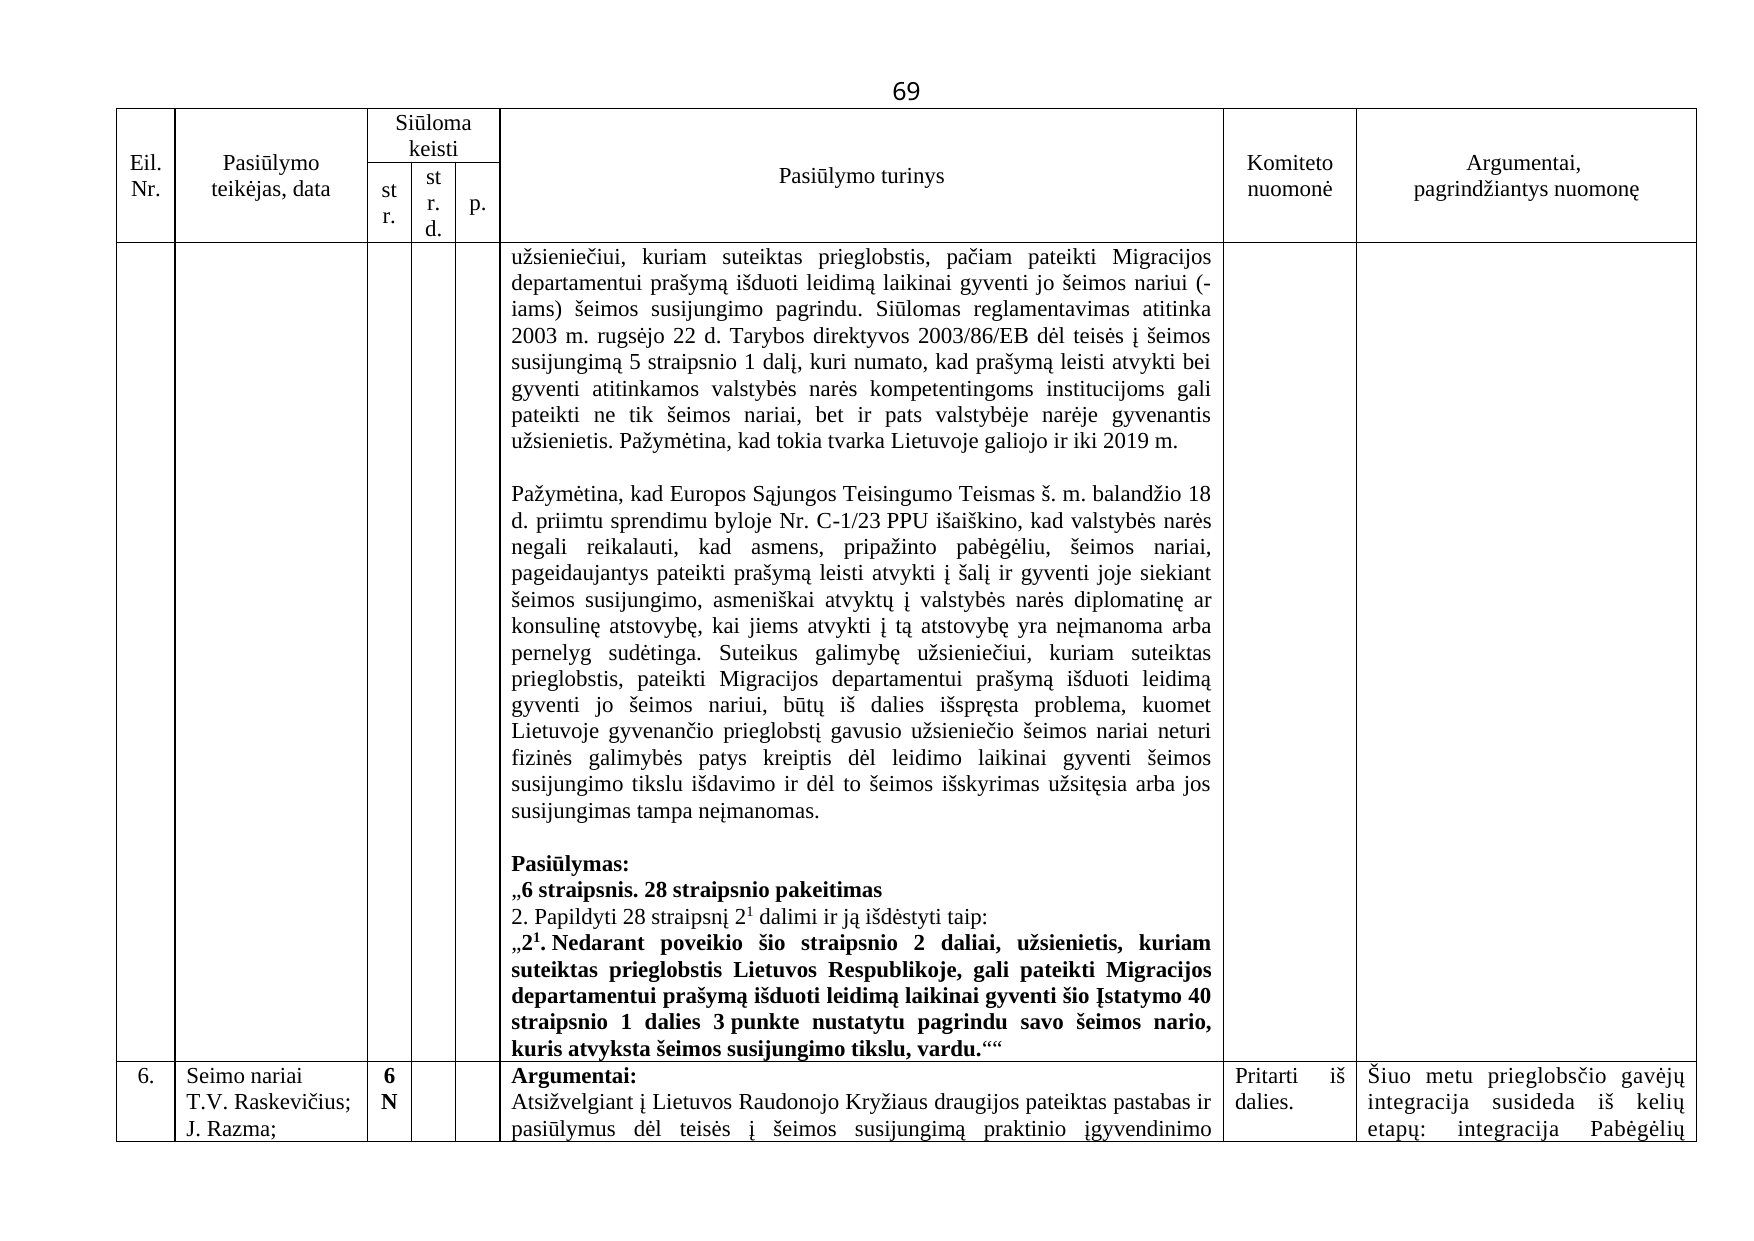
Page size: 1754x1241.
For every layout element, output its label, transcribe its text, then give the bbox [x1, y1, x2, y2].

table_header Pasiūlymo turinys [501, 109, 1223, 242]
table_cell Argumentai: Atsižvelgiant į Lietuvos Raudonojo Kryžiaus draugijos pateiktas pastabas ir pasiūlymus dėl teisės į šeimos susijungimą praktinio įgyvendinimo [501, 1062, 1223, 1141]
table_cell [1357, 243, 1696, 1061]
table_cell užsieniečiui, kuriam suteiktas prieglobstis, pačiam pateikti Migracijos departamentui prašymą išduoti leidimą laikinai gyventi jo šeimos nariui (-iams) šeimos susijungimo pagrindu. Siūlomas reglamentavimas atitinka 2003 m. rugsėjo 22 d. Tarybos direktyvos 2003/86/EB dėl teisės į šeimos susijungimą 5 straipsnio 1 dalį, kuri numato, kad prašymą leisti atvykti bei gyventi atitinkamos valstybės narės kompetentingoms institucijoms gali pateikti ne tik šeimos nariai, bet ir pats valstybėje narėje gyvenantis užsienietis. Pažymėtina, kad tokia tvarka Lietuvoje galiojo ir iki 2019 m. Pažymėtina, kad Europos Sąjungos Teisingumo Teismas š. m. balandžio 18 d. priimtu sprendimu byloje Nr. C‑1/23 PPU išaiškino, kad valstybės narės negali reikalauti, kad asmens, pripažinto pabėgėliu, šeimos nariai, pageidaujantys pateikti prašymą leisti atvykti į šalį ir gyventi joje siekiant šeimos susijungimo, asmeniškai atvyktų į valstybės narės diplomatinę ar konsulinę atstovybę, kai jiems atvykti į tą atstovybę yra neįmanoma arba pernelyg sudėtinga. Suteikus galimybę užsieniečiui, kuriam suteiktas prieglobstis, pateikti Migracijos departamentui prašymą išduoti leidimą gyventi jo šeimos nariui, būtų iš dalies išspręsta problema, kuomet Lietuvoje gyvenančio prieglobstį gavusio užsieniečio šeimos nariai neturi fizinės galimybės patys kreiptis dėl leidimo laikinai gyventi šeimos susijungimo tikslu išdavimo ir dėl to šeimos išskyrimas užsitęsia arba jos susijungimas tampa neįmanomas. Pasiūlymas: „6 straipsnis. 28 straipsnio pakeitimas 2. Papildyti 28 straipsnį 21 dalimi ir ją išdėstyti taip: „21. Nedarant poveikio šio straipsnio 2 daliai, užsienietis, kuriam suteiktas prieglobstis Lietuvos Respublikoje, gali pateikti Migracijos departamentui prašymą išduoti leidimą laikinai gyventi šio Įstatymo 40 straipsnio 1 dalies 3 punkte nustatytu pagrindu savo šeimos nario, kuris atvyksta šeimos susijungimo tikslu, vardu.““ [501, 243, 1223, 1061]
table_cell [1224, 243, 1356, 1061]
table_cell [176, 243, 367, 1061]
table_cell [412, 243, 455, 1061]
table_cell [368, 243, 411, 1061]
table_cell 6. [117, 1062, 174, 1141]
table_cell 6N [368, 1062, 411, 1141]
table_cell [456, 243, 499, 1061]
table_cell str. [368, 163, 411, 242]
table_header Pasiūlymo teikėjas, data [176, 109, 367, 242]
table_header Eil. Nr. [117, 109, 174, 242]
table_cell Seimo nariai T.V. Raskevičius; J. Razma; [176, 1062, 367, 1141]
table_header Komiteto nuomonė [1224, 109, 1356, 242]
table_header Argumentai, pagrindžiantys nuomonę [1357, 109, 1696, 242]
table_cell [117, 243, 174, 1061]
table_header Siūloma keisti [368, 109, 499, 162]
table_cell str. d. [412, 163, 455, 242]
table_cell [412, 1062, 455, 1141]
table_cell [456, 1062, 499, 1141]
table_cell p. [456, 163, 499, 242]
table_cell Šiuo metu prieglobsčio gavėjų integracija susideda iš kelių etapų: integracija Pabėgėlių [1357, 1062, 1696, 1141]
table_cell Pritarti iš dalies. [1224, 1062, 1356, 1141]
